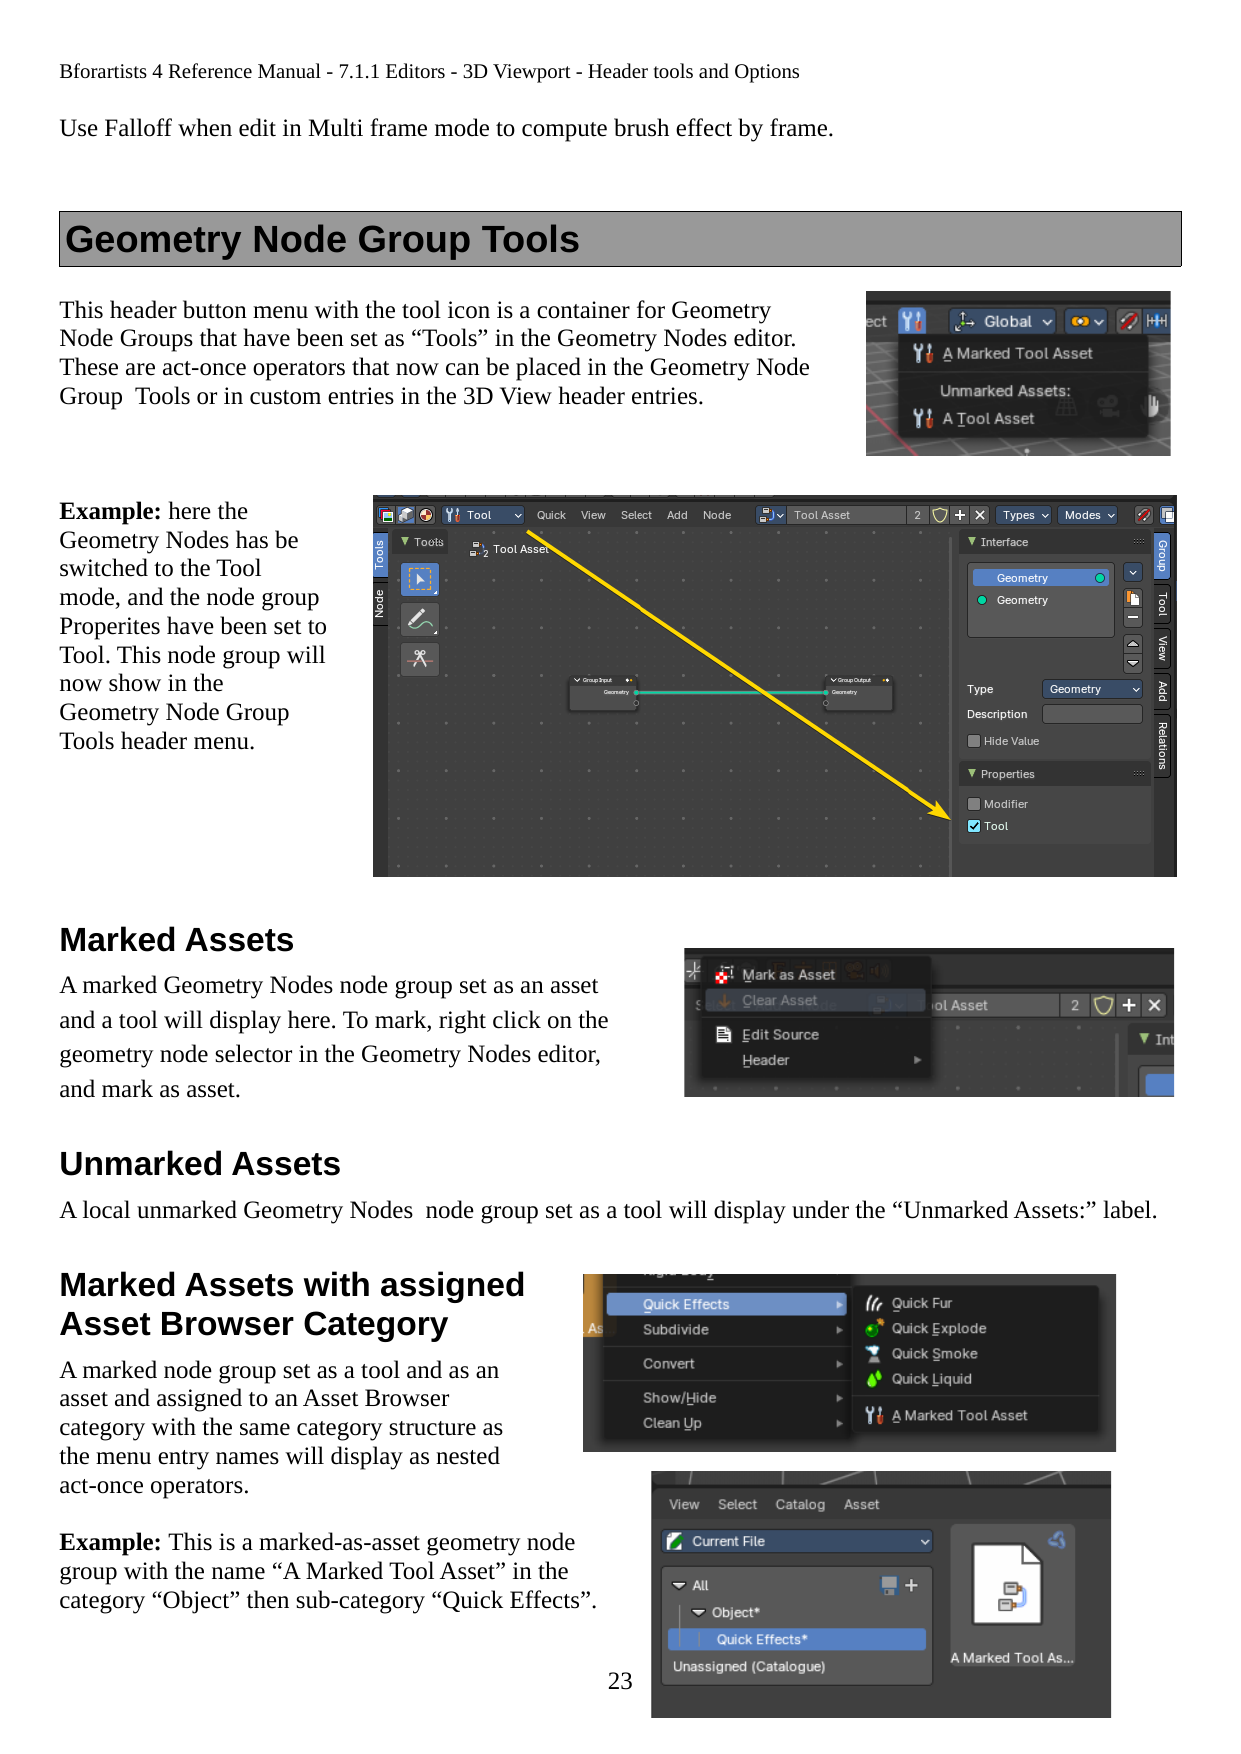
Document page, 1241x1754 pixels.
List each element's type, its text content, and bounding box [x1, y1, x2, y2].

text A marked Geometry Nodes node group set as an asset and a tool will display here. To mark, right click on the geometry node selector in the Geometry Nodes editor, and mark as asset. [59, 971, 1181, 1103]
subtitle Marked Assets [59, 919, 1181, 958]
subtitle Unmarked Assets [59, 1144, 1181, 1182]
text A marked node group set as a tool and as an asset and assigned to an Asset Browser category with the same category structure as the menu entry names will display as nested act-once operators. [59, 1355, 1181, 1498]
text A local unmarked Geometry Nodes node group set as a tool will display under the “Unmarked Assets:” label. [59, 1195, 1181, 1224]
text Example: here the Geometry Nodes has be switched to the Tool mode, and the node group Properites have been set to Tool. This node group will now show in the Geometry Node Group Tools header menu. [59, 496, 373, 755]
text Example: This is a marked-as-asset geometry node group with the name “A Marked Tool Asset” in the category “Object” then sub-category “Quick Effects”. [59, 1527, 651, 1613]
text Use Falloff when edit in Multi frame mode to compute brush effect by frame. [59, 113, 1181, 141]
text This header button menu with the tool icon is a container for Geometry Node Groups that have been set as “Tools” in the Geometry Nodes editor. These are act-once operators that now can be placed in the Geometry Node Group Tools or in custom entries in the 3D View header entries. [59, 295, 866, 410]
picture [651, 1471, 1112, 1718]
picture [866, 291, 1171, 456]
picture [373, 495, 1177, 877]
picture [684, 948, 1175, 1097]
subtitle Marked Assets with assigned Asset Browser Category [59, 1265, 1181, 1342]
picture [583, 1274, 1117, 1452]
table_header Geometry Node Group Tools [60, 212, 1181, 266]
text [1112, 1527, 1181, 1613]
